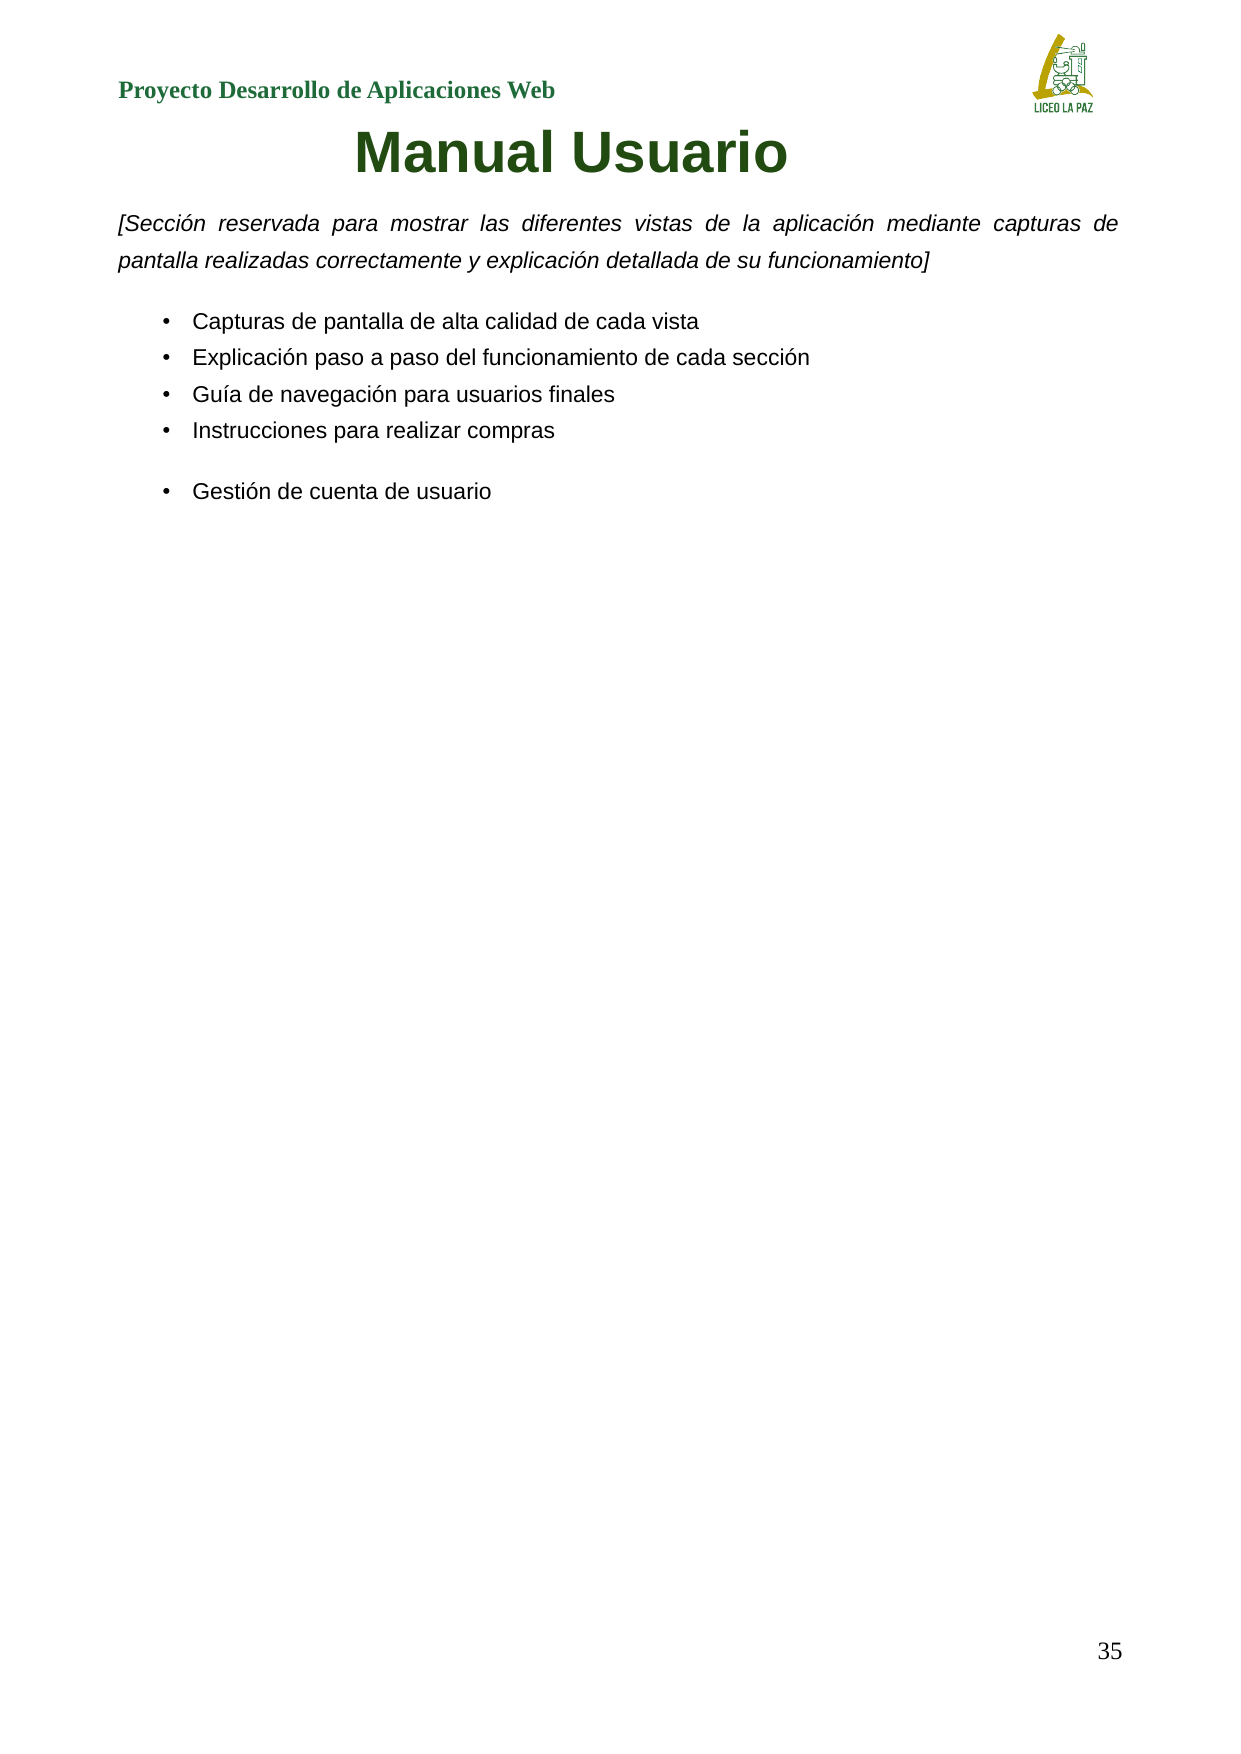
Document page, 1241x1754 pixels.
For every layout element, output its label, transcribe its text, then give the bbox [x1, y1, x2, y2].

list Instrucciones para realizar compras [162, 417, 1122, 443]
list Guía de navegación para usuarios finales [162, 381, 1122, 407]
picture [1025, 26, 1100, 121]
list Explicación paso a paso del funcionamiento de cada sección [162, 344, 1122, 371]
text [Sección reservada para mostrar las diferentes vistas de la aplicación mediante capturas de pantalla realizadas correctamente y explicación detallada de su funcionamiento] [118, 210, 1122, 273]
list Capturas de pantalla de alta calidad de cada vista [162, 308, 1122, 334]
subtitle Manual Usuario [118, 118, 1122, 185]
list Gestión de cuenta de usuario [162, 478, 1122, 505]
